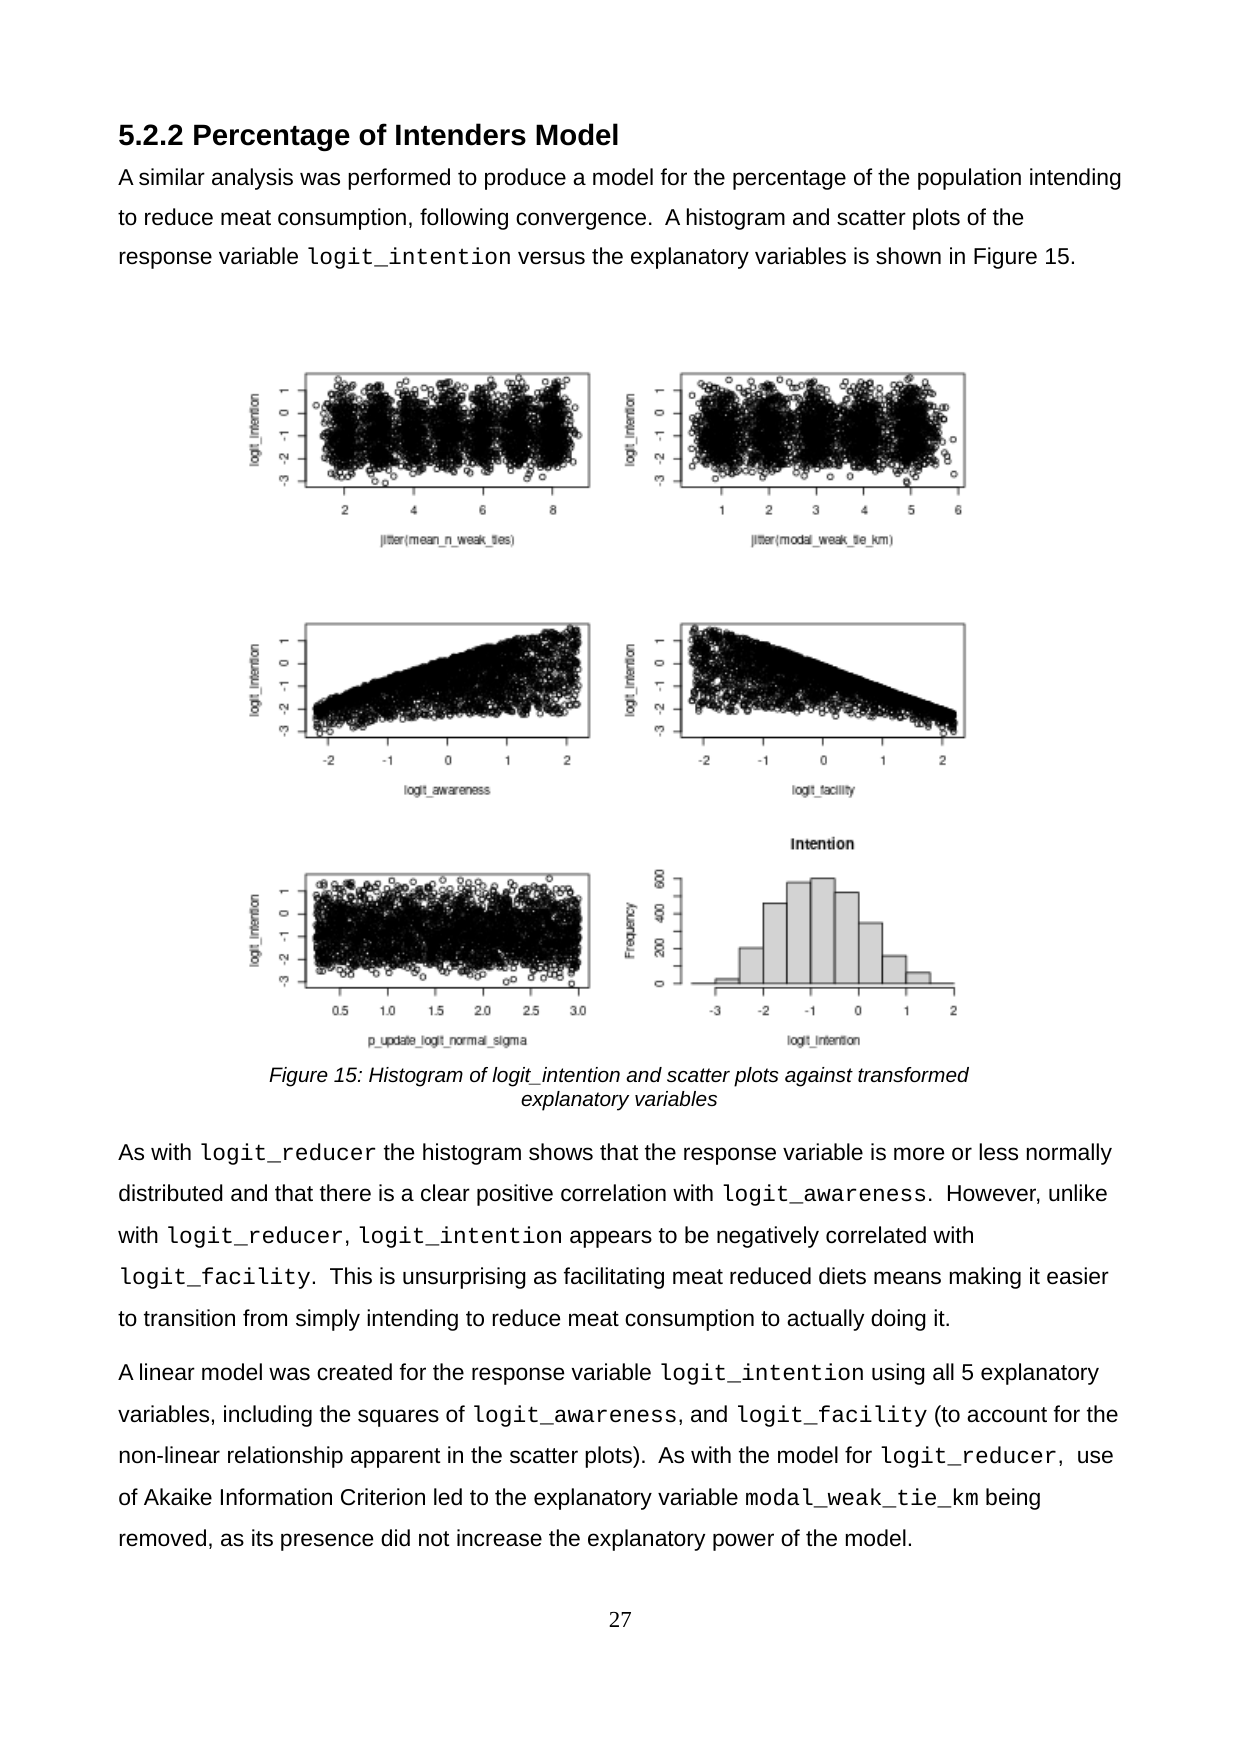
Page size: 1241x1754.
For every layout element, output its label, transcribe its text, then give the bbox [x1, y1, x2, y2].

text As with logit_reducer the histogram shows that the response variable is more or less normally distributed and that there is a clear positive correlation with logit_awareness. However, unlike with logit_reducer, logit_intention appears to be negatively correlated with logit_facility. This is unsurprising as facilitating meat reduced diets means making it easier to transition from simply intending to reduce meat consumption to actually doing it. [118, 1139, 1122, 1331]
text A linear model was created for the response variable logit_intention using all 5 explanatory variables, including the squares of logit_awareness, and logit_facility (to account for the non-linear relationship apparent in the scatter plots). As with the model for logit_reducer, use of Akaike Information Criterion led to the explanatory variable modal_weak_tie_km being removed, as its presence did not increase the explanatory power of the model. [118, 1359, 1122, 1551]
text A similar analysis was performed to produce a model for the percentage of the population intending to reduce meat consumption, following convergence. A histogram and scatter plots of the response variable logit_intention versus the explanatory variables is shown in Figure 15. [118, 164, 1122, 272]
subtitle Percentage of Intenders Model [118, 118, 1122, 152]
picture [245, 313, 995, 1064]
text Figure 15: Histogram of logit_intention and scatter plots against transformed explanatory variables [245, 1064, 995, 1111]
